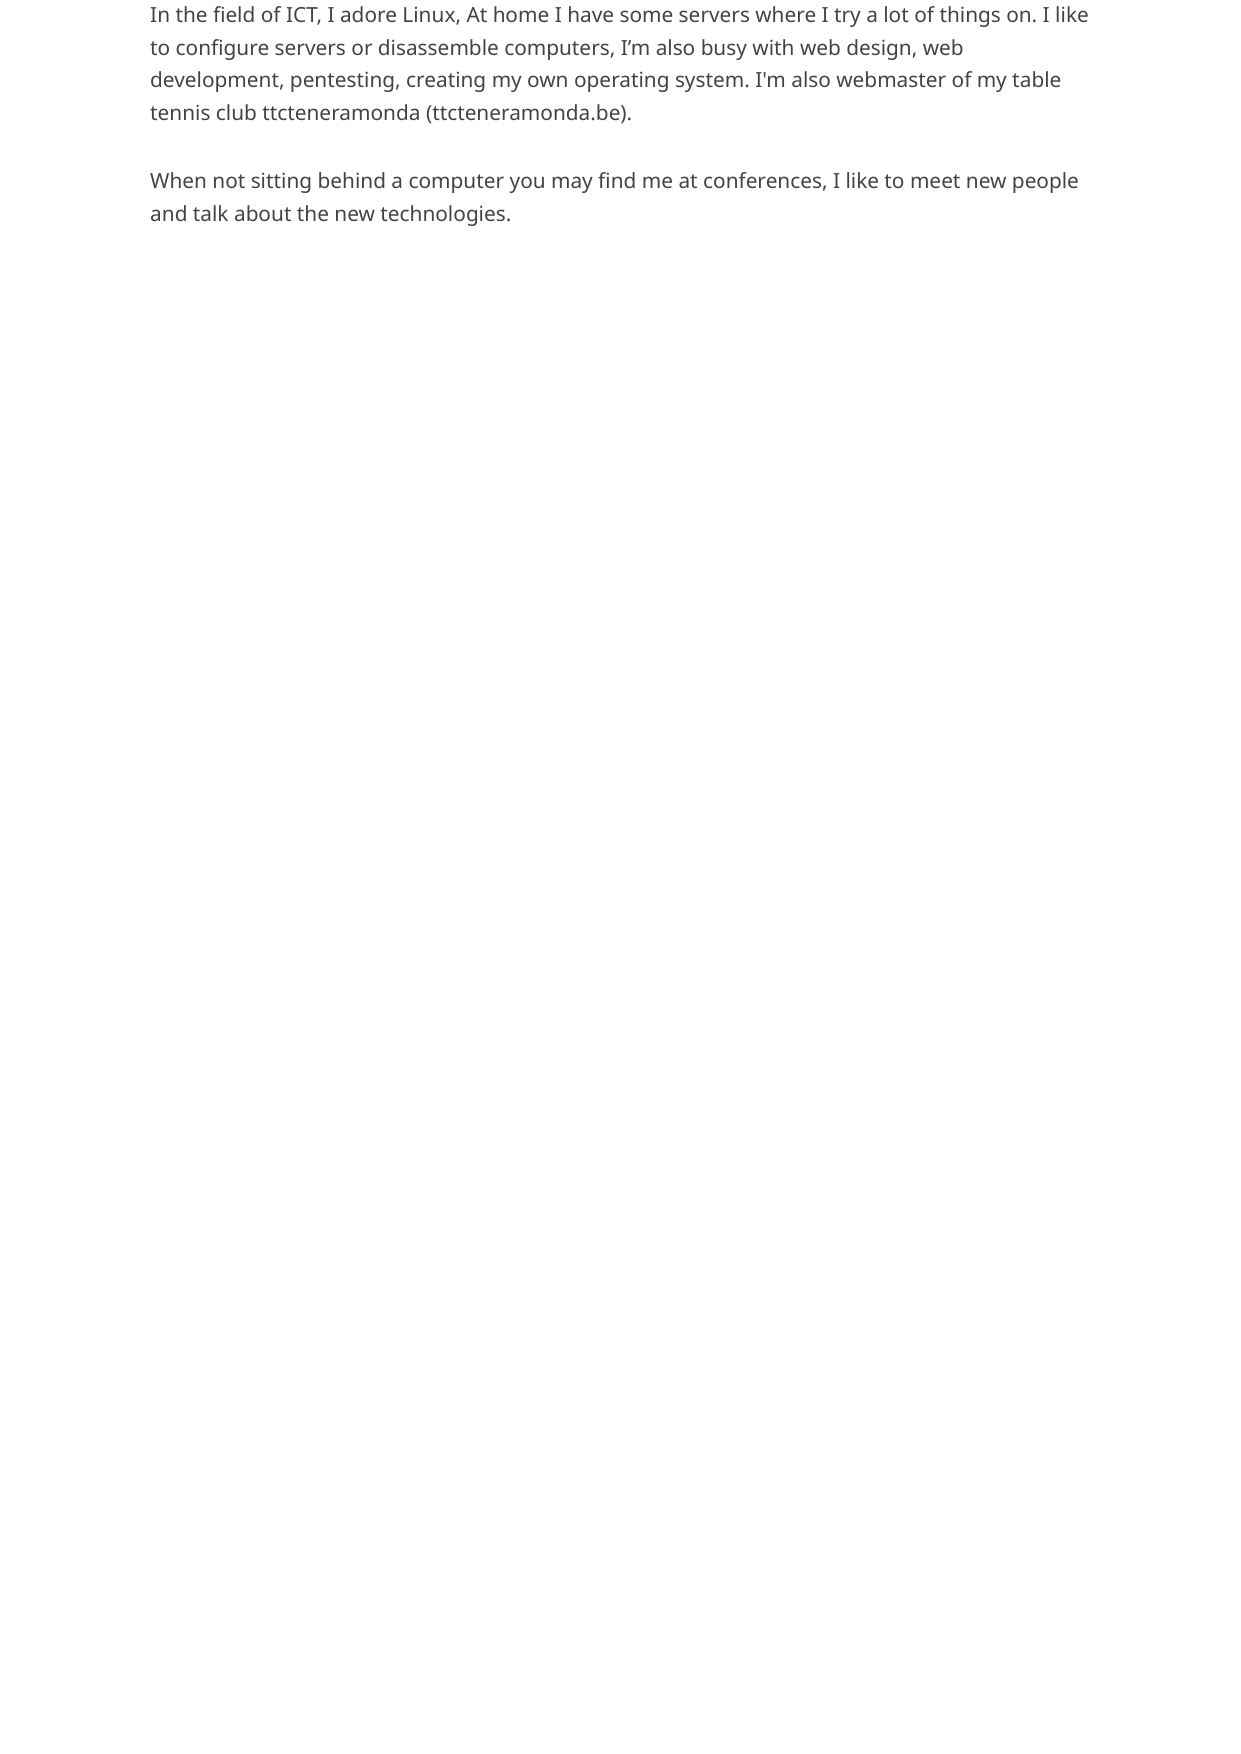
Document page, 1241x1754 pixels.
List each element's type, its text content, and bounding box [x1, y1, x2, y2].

text When not sitting behind a computer you may find me at conferences, I like to meet new people and talk about the new technologies. [150, 166, 1090, 227]
text In the field of ICT, I adore Linux, At home I have some servers where I try a lot of things on. I like to configure servers or disassemble computers, I’m also busy with web design, web development, pentesting, creating my own operating system. I'm also webmaster of my table tennis club ttcteneramonda (ttcteneramonda.be). [150, 0, 1090, 126]
